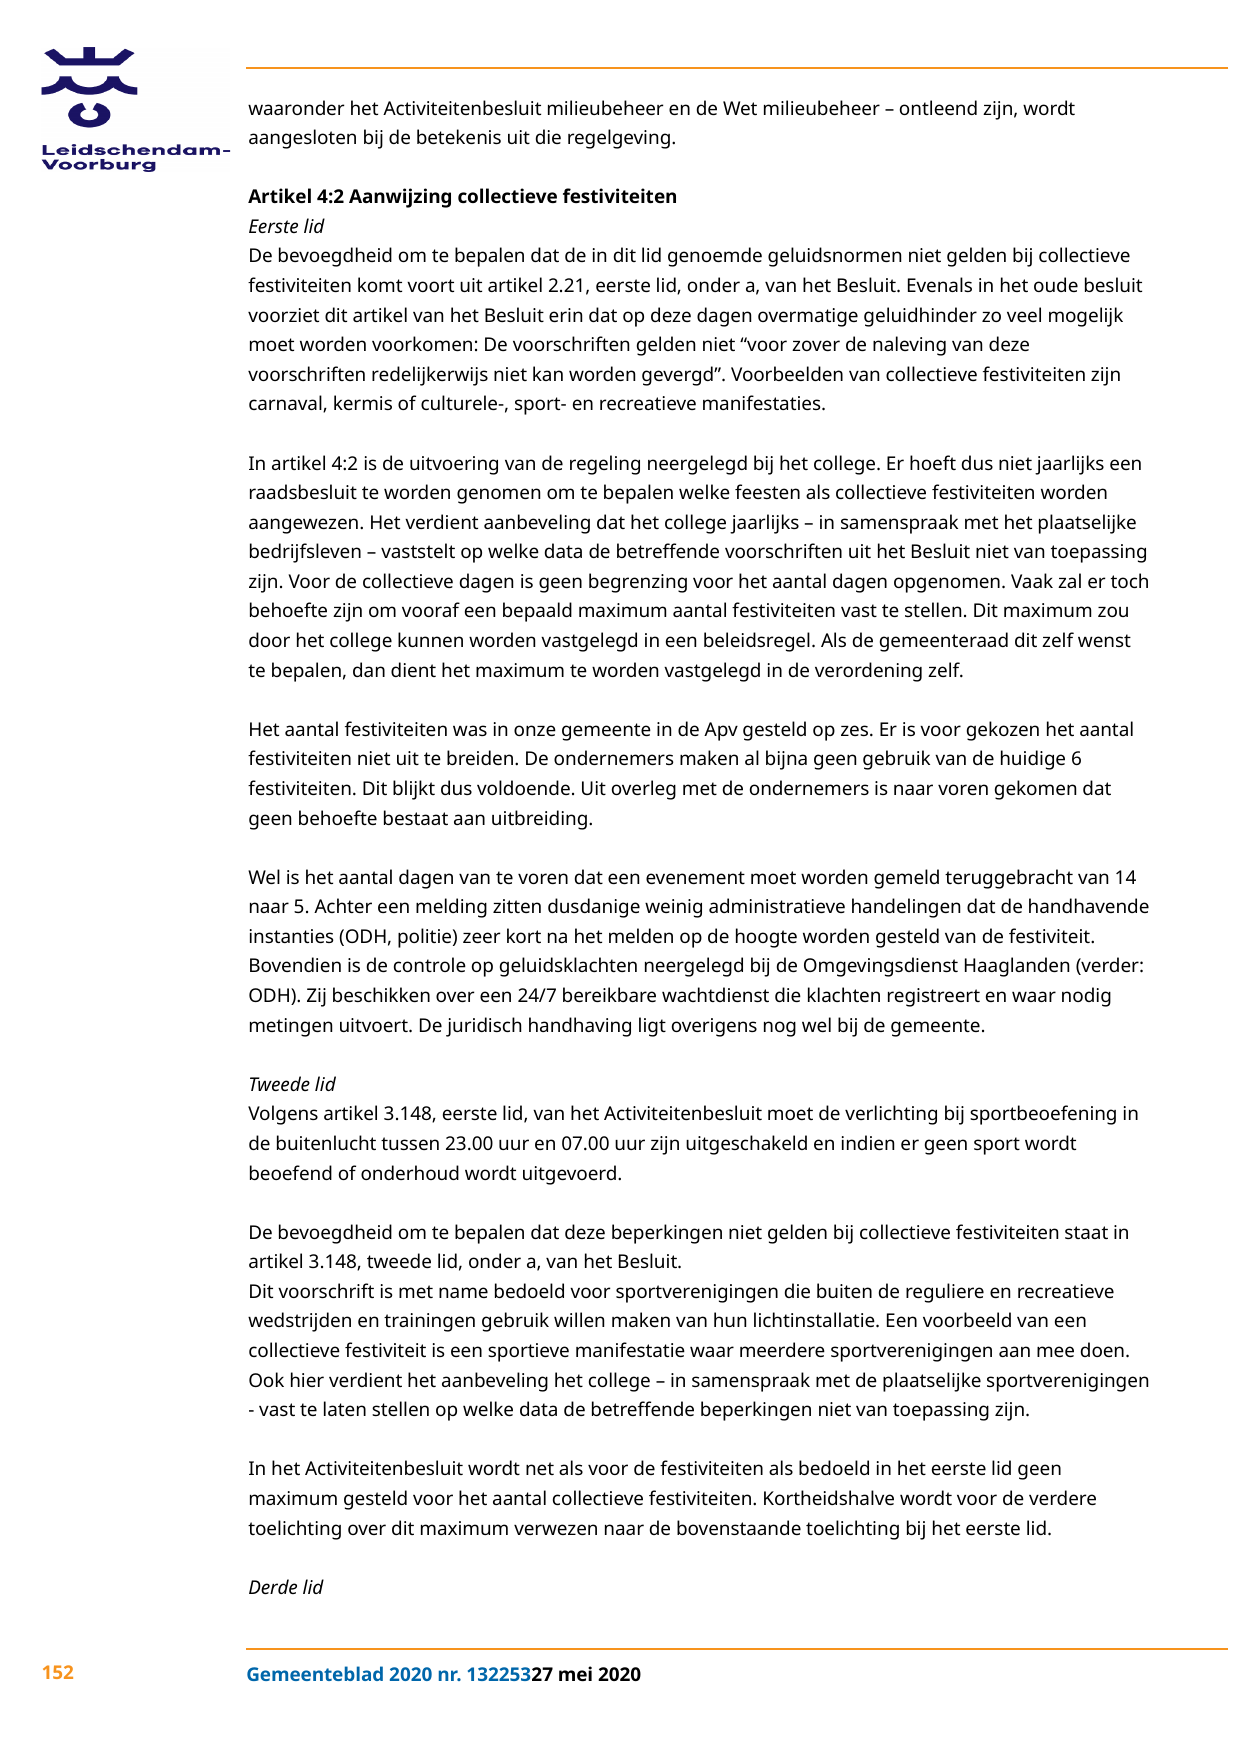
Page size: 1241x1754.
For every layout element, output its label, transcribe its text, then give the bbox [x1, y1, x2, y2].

text Eerste lid [248, 213, 1152, 239]
text waaronder het Activiteitenbesluit milieubeheer en de Wet milieubeheer – ontleend zijn, wordt aangesloten bij de betekenis uit die regelgeving. [248, 95, 1152, 150]
text Derde lid [248, 1574, 1152, 1600]
text Het aantal festiviteiten was in onze gemeente in de Apv gesteld op zes. Er is voor gekozen het aantal festiviteiten niet uit te breiden. De ondernemers maken al bijna geen gebruik van de huidige 6 festiviteiten. Dit blijkt dus voldoende. Uit overleg met de ondernemers is naar voren gekomen dat geen behoefte bestaat aan uitbreiding. [248, 716, 1152, 831]
picture [41, 47, 231, 172]
text Artikel 4:2 Aanwijzing collectieve festiviteiten [248, 183, 1152, 209]
text Volgens artikel 3.148, eerste lid, van het Activiteitenbesluit moet de verlichting bij sportbeoefening in de buitenlucht tussen 23.00 uur en 07.00 uur zijn uitgeschakeld en indien er geen sport wordt beoefend of onderhoud wordt uitgevoerd. [248, 1101, 1152, 1186]
text De bevoegdheid om te bepalen dat deze beperkingen niet gelden bij collectieve festiviteiten staat in artikel 3.148, tweede lid, onder a, van het Besluit. [248, 1219, 1152, 1274]
text In het Activiteitenbesluit wordt net als voor de festiviteiten als bedoeld in het eerste lid geen maximum gesteld voor het aantal collectieve festiviteiten. Kortheidshalve wordt voor de verdere toelichting over dit maximum verwezen naar de bovenstaande toelichting bij het eerste lid. [248, 1456, 1152, 1541]
text Tweede lid [248, 1071, 1152, 1097]
text Dit voorschrift is met name bedoeld voor sportverenigingen die buiten de reguliere en recreatieve wedstrijden en trainingen gebruik willen maken van hun lichtinstallatie. Een voorbeeld van een collectieve festiviteit is een sportieve manifestatie waar meerdere sportverenigingen aan mee doen. Ook hier verdient het aanbeveling het college – in samenspraak met de plaatselijke sportverenigingen - vast te laten stellen op welke data de betreffende beperkingen niet van toepassing zijn. [248, 1278, 1152, 1422]
text De bevoegdheid om te bepalen dat de in dit lid genoemde geluidsnormen niet gelden bij collectieve festiviteiten komt voort uit artikel 2.21, eerste lid, onder a, van het Besluit. Evenals in het oude besluit voorziet dit artikel van het Besluit erin dat op deze dagen overmatige geluidhinder zo veel mogelijk moet worden voorkomen: De voorschriften gelden niet “voor zover de naleving van deze voorschriften redelijkerwijs niet kan worden gevergd”. Voorbeelden van collectieve festiviteiten zijn carnaval, kermis of culturele-, sport- en recreatieve manifestaties. [248, 243, 1152, 416]
text Wel is het aantal dagen van te voren dat een evenement moet worden gemeld teruggebracht van 14 naar 5. Achter een melding zitten dusdanige weinig administratieve handelingen dat de handhavende instanties (ODH, politie) zeer kort na het melden op de hoogte worden gesteld van de festiviteit. Bovendien is de controle op geluidsklachten neergelegd bij de Omgevingsdienst Haaglanden (verder: ODH). Zij beschikken over een 24/7 bereikbare wachtdienst die klachten registreert en waar nodig metingen uitvoert. De juridisch handhaving ligt overigens nog wel bij de gemeente. [248, 864, 1152, 1038]
text In artikel 4:2 is de uitvoering van de regeling neergelegd bij het college. Er hoeft dus niet jaarlijks een raadsbesluit te worden genomen om te bepalen welke feesten als collectieve festiviteiten worden aangewezen. Het verdient aanbeveling dat het college jaarlijks – in samenspraak met het plaatselijke bedrijfsleven – vaststelt op welke data de betreffende voorschriften uit het Besluit niet van toepassing zijn. Voor de collectieve dagen is geen begrenzing voor het aantal dagen opgenomen. Vaak zal er toch behoefte zijn om vooraf een bepaald maximum aantal festiviteiten vast te stellen. Dit maximum zou door het college kunnen worden vastgelegd in een beleidsregel. Als de gemeenteraad dit zelf wenst te bepalen, dan dient het maximum te worden vastgelegd in de verordening zelf. [248, 450, 1152, 683]
